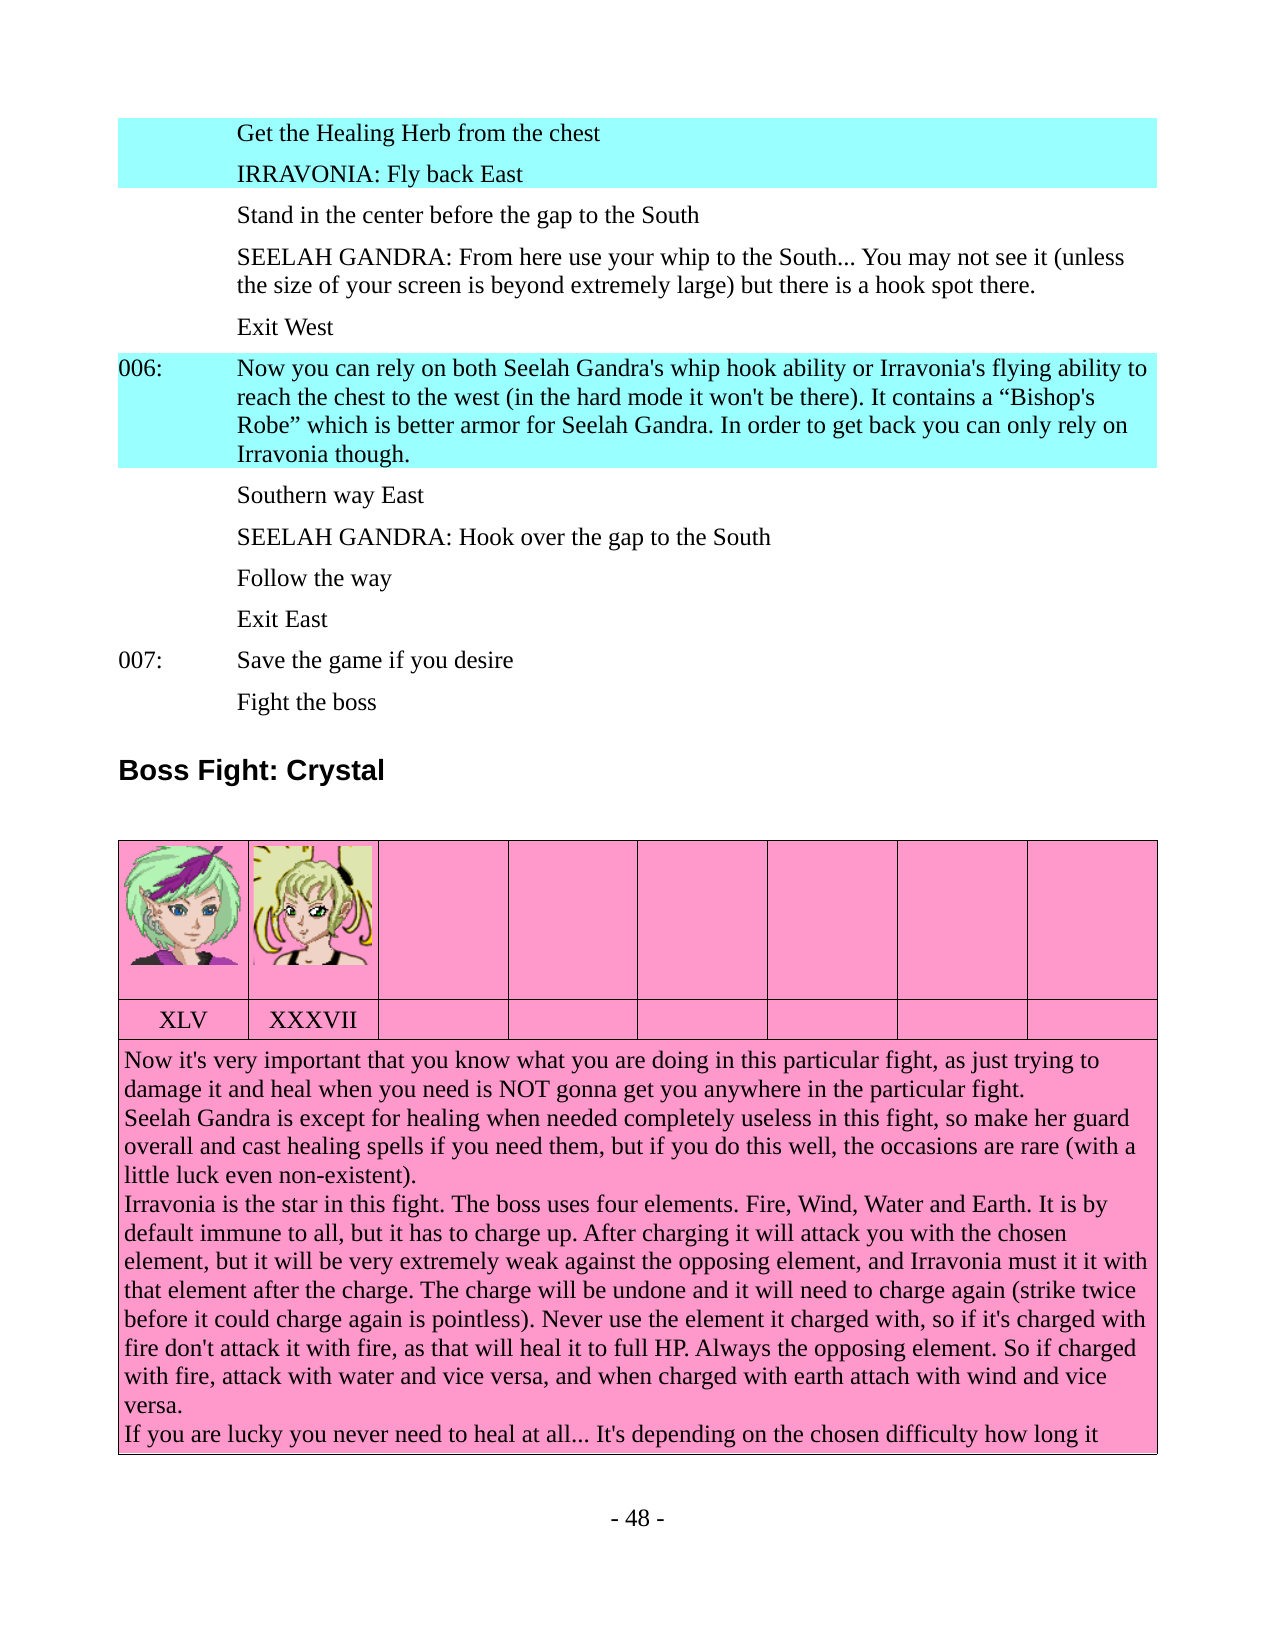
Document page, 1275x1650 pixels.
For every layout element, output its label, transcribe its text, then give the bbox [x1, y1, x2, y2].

table_cell [509, 1000, 637, 1039]
table_header [119, 965, 248, 999]
table_cell Now it's very important that you know what you are doing in this particular fight, as just trying to damage it and heal when you need is NOT gonna get you anywhere in the particular fight. Seelah Gandra is except for healing when needed completely useless in this fight, so make her guard overall and cast healing spells if you need them, but if you do this well, the occasions are rare (with a little luck even non-existent). Irravonia is the star in this fight. The boss uses four elements. Fire, Wind, Water and Earth. It is by default immune to all, but it has to charge up. After charging it will attack you with the chosen element, but it will be very extremely weak against the opposing element, and Irravonia must it it with that element after the charge. The charge will be undone and it will need to charge again (strike twice before it could charge again is pointless). Never use the element it charged with, so if it's charged with fire don't attack it with fire, as that will heal it to full HP. Always the opposing element. So if charged with fire, attack with water and vice versa, and when charged with earth attach with wind and vice versa. If you are lucky you never need to heal at all... It's depending on the chosen difficulty how long it [119, 1040, 1157, 1453]
text Stand in the center before the gap to the South [118, 201, 1157, 229]
subtitle Boss Fight: Crystal [118, 753, 1157, 787]
text SEELAH GANDRA: Hook over the gap to the South [118, 522, 1157, 551]
text Exit West [118, 312, 1157, 341]
picture [123, 846, 243, 965]
text Southern way East [118, 481, 1157, 509]
text Follow the way [118, 563, 1157, 592]
table_cell [1028, 1000, 1157, 1039]
table_header [119, 841, 248, 964]
text SEELAH GANDRA: From here use your whip to the South... You may not see it (unless the size of your screen is beyond extremely large) but there is a hook spot there. [118, 242, 1157, 299]
table_header [1028, 841, 1157, 999]
text Fight the boss [118, 687, 1157, 716]
table_cell XLV [119, 1000, 248, 1039]
table_cell XXXVII [249, 1000, 378, 1039]
table_header [249, 841, 378, 964]
table_cell [379, 1000, 508, 1039]
table_cell [898, 1000, 1027, 1039]
text IRRAVONIA: Fly back East [118, 159, 1157, 188]
table_header [638, 841, 767, 999]
text 007: Save the game if you desire [118, 646, 1157, 674]
table_header [379, 841, 508, 999]
picture [253, 846, 372, 965]
text Get the Healing Herb from the chest [118, 118, 1157, 147]
table_header [768, 841, 897, 999]
table_header [898, 841, 1027, 999]
table_cell [638, 1000, 767, 1039]
text Exit East [118, 604, 1157, 633]
text 006: Now you can rely on both Seelah Gandra's whip hook ability or Irravonia's flying ability to reach the chest to the west (in the hard mode it won't be there). It contains a “Bishop's Robe” which is better armor for Seelah Gandra. In order to get back you can only rely on Irravonia though. [118, 353, 1157, 468]
table_header [249, 965, 378, 999]
table_header [509, 841, 637, 999]
table_cell [768, 1000, 897, 1039]
